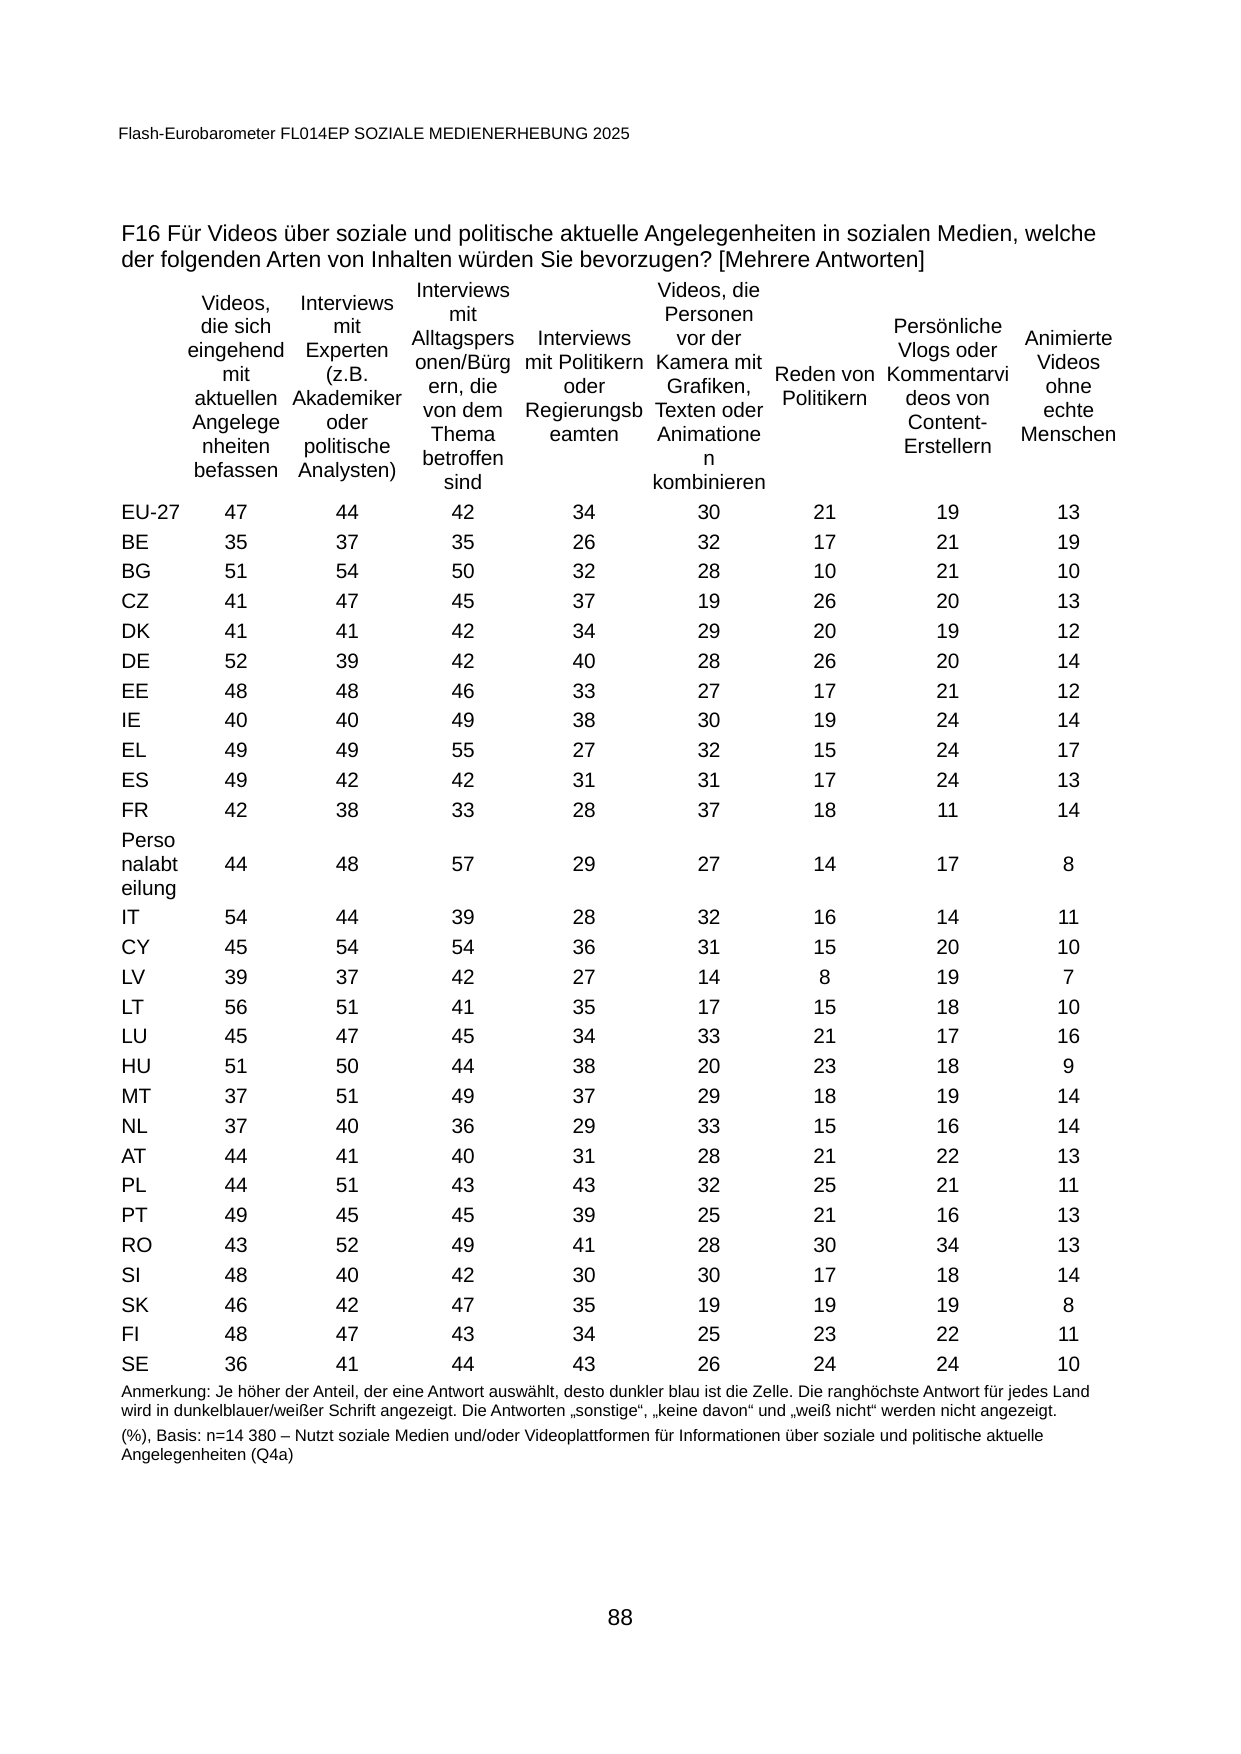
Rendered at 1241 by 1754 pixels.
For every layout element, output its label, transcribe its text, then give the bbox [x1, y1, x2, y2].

table_cell 9 [1015, 1051, 1122, 1081]
table_cell 11 [881, 795, 1015, 824]
table_cell 37 [184, 1111, 288, 1141]
table_cell 18 [881, 1051, 1015, 1081]
table_cell 17 [769, 527, 881, 556]
table_cell 51 [184, 1051, 288, 1081]
table_cell IE [118, 705, 184, 735]
table_cell 19 [881, 616, 1015, 646]
table_cell 15 [769, 735, 881, 765]
table_cell 47 [288, 1319, 406, 1349]
table_cell 20 [881, 932, 1015, 962]
table_cell LU [118, 1021, 184, 1051]
table_cell 47 [288, 1021, 406, 1051]
table_cell 51 [184, 556, 288, 586]
table_cell 18 [769, 1081, 881, 1111]
table_cell 16 [881, 1200, 1015, 1230]
table_cell 29 [519, 825, 649, 902]
table_cell 17 [649, 992, 769, 1021]
table_cell 40 [184, 705, 288, 735]
table_cell 37 [288, 962, 406, 992]
table_cell 41 [519, 1230, 649, 1260]
table_cell 42 [406, 765, 519, 795]
table_cell 14 [1015, 705, 1122, 735]
table_cell 35 [519, 1290, 649, 1319]
table_cell 10 [1015, 932, 1122, 962]
table_cell 39 [406, 902, 519, 932]
table_cell 21 [881, 556, 1015, 586]
table_cell 15 [769, 932, 881, 962]
table_cell 19 [881, 497, 1015, 527]
table_cell 54 [184, 902, 288, 932]
table_cell 11 [1015, 1319, 1122, 1349]
table_cell LV [118, 962, 184, 992]
table_cell Interviews mit Politikern oder Regierungsbeamten [519, 275, 649, 497]
table_cell 30 [769, 1230, 881, 1260]
table_cell 10 [1015, 556, 1122, 586]
table_cell 44 [406, 1349, 519, 1379]
table_cell 14 [1015, 795, 1122, 824]
table_cell 13 [1015, 1230, 1122, 1260]
table_cell 37 [184, 1081, 288, 1111]
table_cell 54 [288, 556, 406, 586]
table_cell Persönliche Vlogs oder Kommentarvideos von Content-Erstellern [881, 275, 1015, 497]
table_cell 40 [406, 1141, 519, 1170]
table_cell 30 [519, 1260, 649, 1289]
table_cell 24 [881, 1349, 1015, 1379]
table_cell Personalabteilung [118, 825, 184, 902]
table_cell 37 [288, 527, 406, 556]
table_cell 48 [184, 1319, 288, 1349]
table_cell 48 [288, 825, 406, 902]
table_cell 20 [881, 646, 1015, 676]
table_cell 26 [769, 646, 881, 676]
table_cell 42 [406, 646, 519, 676]
table_cell 41 [288, 1141, 406, 1170]
table_cell 48 [288, 676, 406, 705]
table_cell 7 [1015, 962, 1122, 992]
table_cell 29 [649, 616, 769, 646]
table_cell 17 [769, 765, 881, 795]
table_cell 48 [184, 676, 288, 705]
table_cell 39 [184, 962, 288, 992]
table_cell 43 [184, 1230, 288, 1260]
table_cell 28 [649, 1230, 769, 1260]
table_cell SK [118, 1290, 184, 1319]
table_cell 51 [288, 1081, 406, 1111]
table_cell 8 [769, 962, 881, 992]
table_cell 10 [769, 556, 881, 586]
table_cell FI [118, 1319, 184, 1349]
table_cell 27 [649, 676, 769, 705]
table_cell 39 [519, 1200, 649, 1230]
table_cell 21 [881, 1170, 1015, 1200]
table_cell 17 [769, 1260, 881, 1289]
table_cell 19 [649, 586, 769, 616]
table_cell MT [118, 1081, 184, 1111]
table_cell 42 [406, 962, 519, 992]
table_cell 49 [406, 1081, 519, 1111]
table_cell 42 [406, 616, 519, 646]
table_cell 32 [649, 1170, 769, 1200]
table_cell 33 [649, 1021, 769, 1051]
table_cell 18 [769, 795, 881, 824]
table_cell 32 [649, 902, 769, 932]
table_cell 32 [649, 527, 769, 556]
table_cell DE [118, 646, 184, 676]
table_cell 23 [769, 1319, 881, 1349]
table_cell 32 [649, 735, 769, 765]
table_cell 14 [1015, 1111, 1122, 1141]
table_cell 10 [1015, 1349, 1122, 1379]
table_cell 43 [519, 1170, 649, 1200]
table_cell 13 [1015, 586, 1122, 616]
table_cell HU [118, 1051, 184, 1081]
table_cell 49 [184, 765, 288, 795]
table_cell Videos, die sich eingehend mit aktuellen Angelegenheiten befassen [184, 275, 288, 497]
table_cell 19 [881, 1290, 1015, 1319]
table_cell 35 [184, 527, 288, 556]
table_cell 54 [406, 932, 519, 962]
table_cell 47 [406, 1290, 519, 1319]
table_cell 50 [288, 1051, 406, 1081]
table_cell 25 [649, 1319, 769, 1349]
table_cell 29 [649, 1081, 769, 1111]
table_cell 21 [769, 1021, 881, 1051]
table_cell EU-27 [118, 497, 184, 527]
table_cell [118, 275, 184, 497]
table_cell 22 [881, 1141, 1015, 1170]
table_cell 27 [649, 825, 769, 902]
table_cell 16 [769, 902, 881, 932]
table_cell 21 [881, 676, 1015, 705]
table_cell SI [118, 1260, 184, 1289]
table_cell 37 [519, 1081, 649, 1111]
table_cell 26 [649, 1349, 769, 1379]
table_cell Videos, die Personen vor der Kamera mit Grafiken, Texten oder Animationen kombinieren [649, 275, 769, 497]
table_cell 21 [769, 1200, 881, 1230]
table_cell 16 [1015, 1021, 1122, 1051]
table_cell 55 [406, 735, 519, 765]
table_cell 14 [769, 825, 881, 902]
table_cell 44 [288, 497, 406, 527]
table_cell 24 [769, 1349, 881, 1379]
table_cell DK [118, 616, 184, 646]
table_cell 50 [406, 556, 519, 586]
table_cell 27 [519, 735, 649, 765]
table_cell LT [118, 992, 184, 1021]
table_cell Animierte Videos ohne echte Menschen [1015, 275, 1122, 497]
table_cell 15 [769, 1111, 881, 1141]
table_cell Reden von Politikern [769, 275, 881, 497]
table_cell Anmerkung: Je höher der Anteil, der eine Antwort auswählt, desto dunkler blau ist die Zelle. Die ranghöchste Antwort für jedes Land wird in dunkelblauer/weißer Schrift angezeigt. Die Antworten „sonstige“, „keine davon“ und „weiß nicht“ werden nicht angezeigt. [118, 1379, 1122, 1423]
table_cell 42 [288, 1290, 406, 1319]
table_cell 45 [184, 1021, 288, 1051]
table_cell 13 [1015, 1200, 1122, 1230]
table_cell NL [118, 1111, 184, 1141]
table_cell 28 [649, 646, 769, 676]
table_cell CY [118, 932, 184, 962]
table_cell 28 [649, 556, 769, 586]
table_cell 44 [184, 825, 288, 902]
table_cell 49 [406, 1230, 519, 1260]
table_cell 12 [1015, 616, 1122, 646]
table_cell 22 [881, 1319, 1015, 1349]
table_cell 17 [1015, 735, 1122, 765]
table_cell 57 [406, 825, 519, 902]
table_cell 46 [406, 676, 519, 705]
table_cell PL [118, 1170, 184, 1200]
table_cell 33 [406, 795, 519, 824]
table_cell 41 [406, 992, 519, 1021]
table_cell 33 [649, 1111, 769, 1141]
table_cell 13 [1015, 497, 1122, 527]
table_cell Interviews mit Experten (z.B. Akademiker oder politische Analysten) [288, 275, 406, 497]
table_cell 54 [288, 932, 406, 962]
table_cell CZ [118, 586, 184, 616]
table_cell 13 [1015, 1141, 1122, 1170]
table_cell EE [118, 676, 184, 705]
table_cell 46 [184, 1290, 288, 1319]
table_cell 49 [288, 735, 406, 765]
table_cell 19 [649, 1290, 769, 1319]
table_cell 49 [184, 735, 288, 765]
table_cell 47 [184, 497, 288, 527]
table_cell SE [118, 1349, 184, 1379]
table_cell 28 [519, 902, 649, 932]
table_cell 41 [184, 586, 288, 616]
table_cell 15 [769, 992, 881, 1021]
table_cell 19 [769, 1290, 881, 1319]
table_cell 8 [1015, 825, 1122, 902]
table_cell 40 [288, 1260, 406, 1289]
table_cell 20 [881, 586, 1015, 616]
table_cell 21 [769, 497, 881, 527]
table_cell 19 [881, 1081, 1015, 1111]
table_cell 42 [288, 765, 406, 795]
table_cell 43 [406, 1319, 519, 1349]
table_cell 29 [519, 1111, 649, 1141]
table_cell 32 [519, 556, 649, 586]
table_cell 14 [1015, 1081, 1122, 1111]
table_cell Interviews mit Alltagspersonen/Bürgern, die von dem Thema betroffen sind [406, 275, 519, 497]
table_cell 17 [881, 1021, 1015, 1051]
table_cell 45 [406, 586, 519, 616]
table_cell 31 [649, 765, 769, 795]
table_cell 18 [881, 1260, 1015, 1289]
table_cell 34 [519, 616, 649, 646]
table_cell 10 [1015, 992, 1122, 1021]
table_cell 38 [288, 795, 406, 824]
table_cell 17 [769, 676, 881, 705]
table_cell PT [118, 1200, 184, 1230]
table_cell 31 [519, 1141, 649, 1170]
table_cell 23 [769, 1051, 881, 1081]
table_cell 34 [881, 1230, 1015, 1260]
table_cell 44 [184, 1170, 288, 1200]
table_cell 24 [881, 735, 1015, 765]
table_cell 47 [288, 586, 406, 616]
table_cell 38 [519, 1051, 649, 1081]
table_cell 30 [649, 705, 769, 735]
table_cell 49 [184, 1200, 288, 1230]
table_cell RO [118, 1230, 184, 1260]
table_cell 35 [406, 527, 519, 556]
table_cell 45 [288, 1200, 406, 1230]
table_cell 33 [519, 676, 649, 705]
table_cell 51 [288, 1170, 406, 1200]
table_cell 49 [406, 705, 519, 735]
table_cell 16 [881, 1111, 1015, 1141]
table_cell 37 [649, 795, 769, 824]
table_cell 52 [184, 646, 288, 676]
table_cell 21 [881, 527, 1015, 556]
table_cell 14 [649, 962, 769, 992]
table_cell 13 [1015, 765, 1122, 795]
table_cell BG [118, 556, 184, 586]
table_cell 39 [288, 646, 406, 676]
table_cell ES [118, 765, 184, 795]
table_cell 27 [519, 962, 649, 992]
table_cell 42 [406, 497, 519, 527]
table_cell 43 [519, 1349, 649, 1379]
table_cell AT [118, 1141, 184, 1170]
table_cell 14 [1015, 646, 1122, 676]
table_cell 19 [881, 962, 1015, 992]
table_cell 8 [1015, 1290, 1122, 1319]
table_cell 40 [519, 646, 649, 676]
table_cell 17 [881, 825, 1015, 902]
table_cell 30 [649, 1260, 769, 1289]
table_cell 12 [1015, 676, 1122, 705]
table_cell EL [118, 735, 184, 765]
table_cell 36 [406, 1111, 519, 1141]
table_cell 45 [406, 1200, 519, 1230]
table_cell 28 [649, 1141, 769, 1170]
table_cell 31 [649, 932, 769, 962]
table_cell 19 [1015, 527, 1122, 556]
table_cell 25 [769, 1170, 881, 1200]
table_cell 42 [184, 795, 288, 824]
table_cell 19 [769, 705, 881, 735]
table_cell 48 [184, 1260, 288, 1289]
table_cell BE [118, 527, 184, 556]
table_cell 40 [288, 705, 406, 735]
table_cell 40 [288, 1111, 406, 1141]
table_cell (%), Basis: n=14 380 – Nutzt soziale Medien und/oder Videoplattformen für Informationen über soziale und politische aktuelle Angelegenheiten (Q4a) [118, 1423, 1122, 1467]
table_cell 34 [519, 497, 649, 527]
table_cell 31 [519, 765, 649, 795]
table_cell 42 [406, 1260, 519, 1289]
table_cell 26 [519, 527, 649, 556]
table_cell 24 [881, 705, 1015, 735]
table_cell 36 [184, 1349, 288, 1379]
table_cell 44 [406, 1051, 519, 1081]
table_cell 14 [1015, 1260, 1122, 1289]
table_cell 24 [881, 765, 1015, 795]
table_cell 18 [881, 992, 1015, 1021]
table_cell 41 [288, 1349, 406, 1379]
table_cell 44 [288, 902, 406, 932]
table_cell 44 [184, 1141, 288, 1170]
table_cell 35 [519, 992, 649, 1021]
table_header F16 Für Videos über soziale und politische aktuelle Angelegenheiten in sozialen Medien, welche der folgenden Arten von Inhalten würden Sie bevorzugen? [Mehrere Antworten] [118, 217, 1122, 275]
table_cell 20 [769, 616, 881, 646]
table_cell 51 [288, 992, 406, 1021]
table_cell 26 [769, 586, 881, 616]
table_cell 21 [769, 1141, 881, 1170]
table_cell 41 [288, 616, 406, 646]
table_cell 11 [1015, 1170, 1122, 1200]
table_cell 45 [184, 932, 288, 962]
table_cell 30 [649, 497, 769, 527]
table_cell 38 [519, 705, 649, 735]
table_cell 34 [519, 1021, 649, 1051]
table_cell 43 [406, 1170, 519, 1200]
table_cell 37 [519, 586, 649, 616]
table_cell 20 [649, 1051, 769, 1081]
table_cell 41 [184, 616, 288, 646]
table_cell 11 [1015, 902, 1122, 932]
table_cell 36 [519, 932, 649, 962]
table_cell 25 [649, 1200, 769, 1230]
table_cell IT [118, 902, 184, 932]
table_cell 14 [881, 902, 1015, 932]
table_cell 56 [184, 992, 288, 1021]
table_cell FR [118, 795, 184, 824]
table_cell 52 [288, 1230, 406, 1260]
table_cell 34 [519, 1319, 649, 1349]
table_cell 28 [519, 795, 649, 824]
table_cell 45 [406, 1021, 519, 1051]
